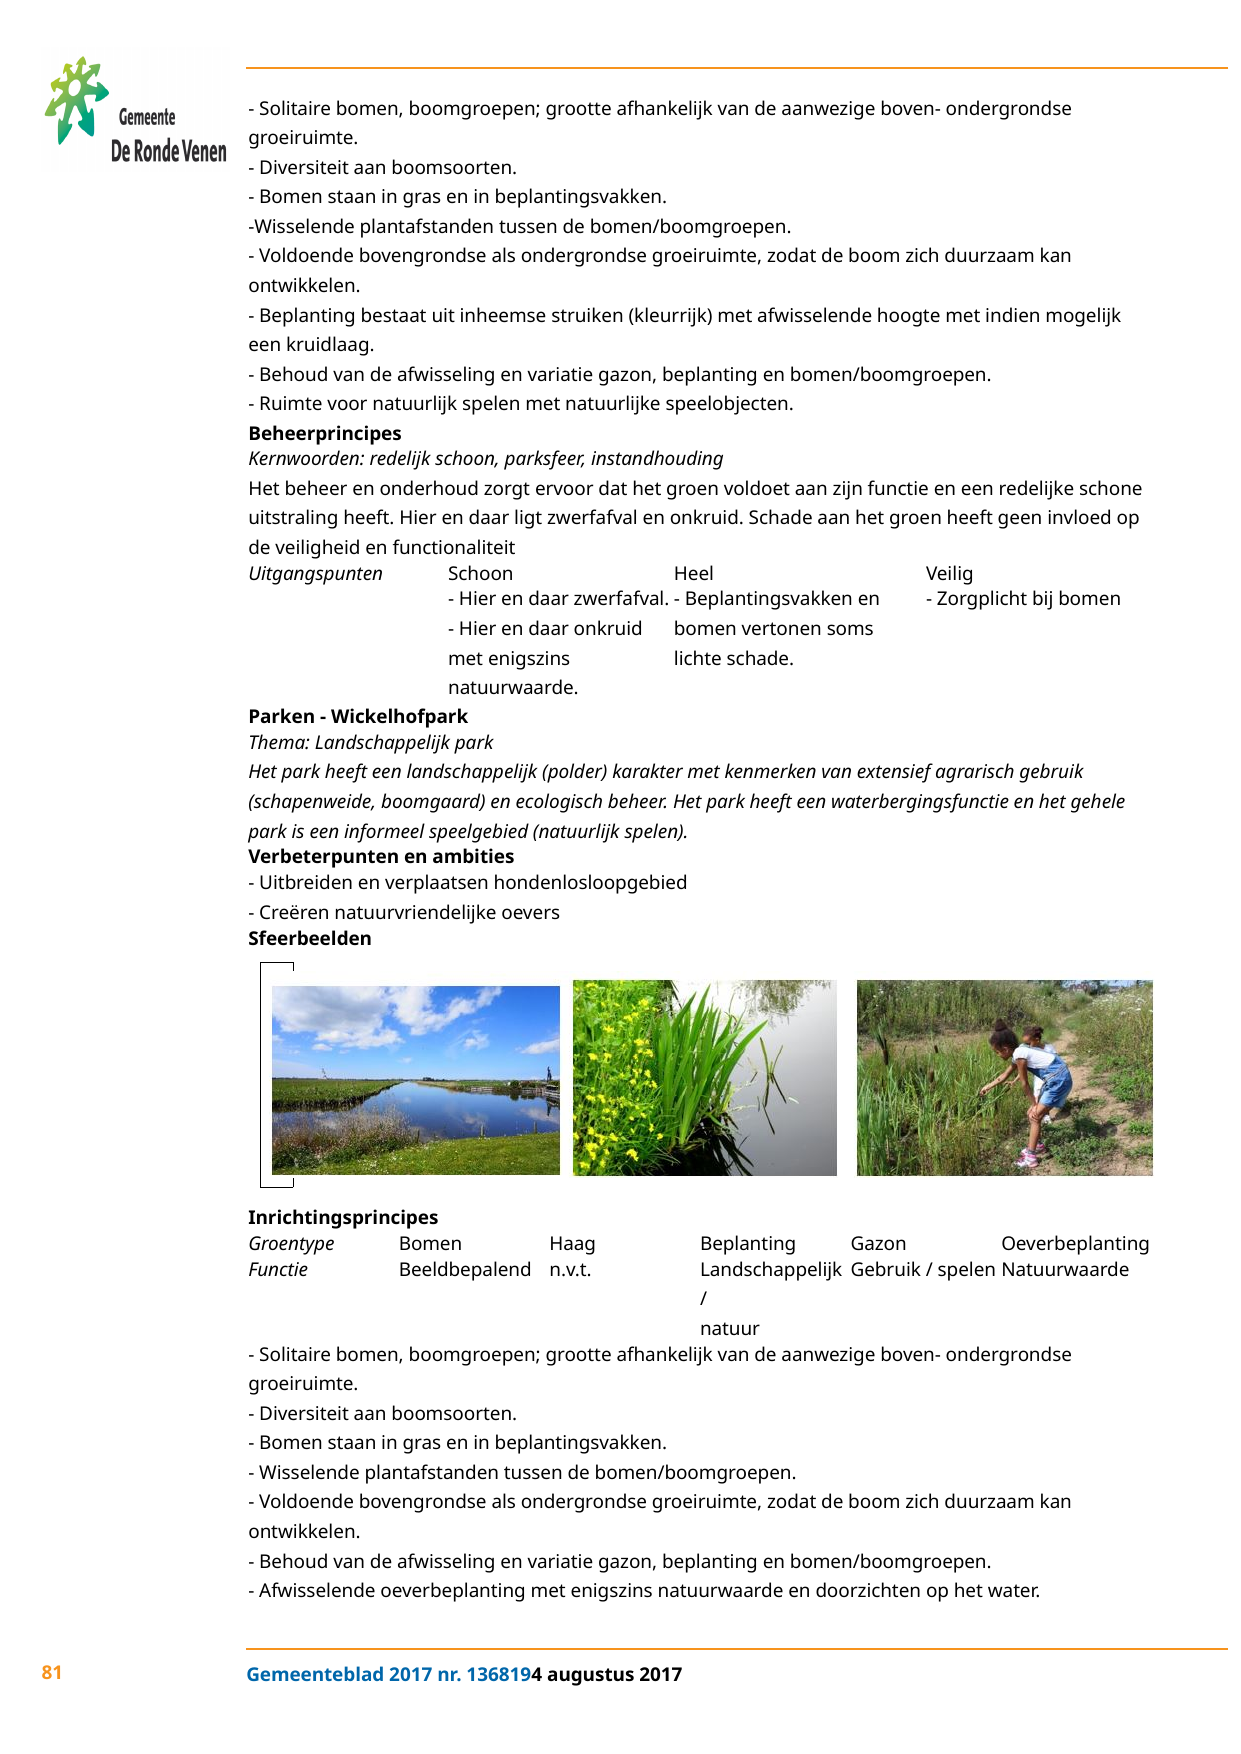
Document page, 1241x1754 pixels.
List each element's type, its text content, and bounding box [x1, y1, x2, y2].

table_cell - Uitbreiden en verplaatsen hondenlosloopgebied - Creëren natuurvriendelijke oevers [248, 869, 1152, 925]
table_cell Beeldbepalend [399, 1256, 549, 1341]
table_cell Natuurwaarde [1001, 1256, 1152, 1341]
table_cell [248, 586, 448, 700]
table_cell Landschappelijk / natuur [700, 1256, 850, 1341]
table_cell Beplanting [700, 1230, 850, 1256]
table_cell Verbeterpunten en ambities [248, 844, 1152, 869]
table_cell Heel [674, 560, 926, 586]
table_cell - Hier en daar zwerfafval. - Hier en daar onkruid met enigszins natuurwaarde. [448, 586, 674, 700]
table_cell - Zorgplicht bij bomen [926, 586, 1152, 700]
table_cell Schoon [448, 560, 674, 586]
table_cell Thema: Landschappelijk park Het park heeft een landschappelijk (polder) karakter met kenmerken van extensief agrarisch gebruik (schapenweide, boomgaard) en ecologisch beheer. Het park heeft een waterbergingsfunctie en het gehele park is een informeel speelgebied (natuurlijk spelen). [248, 729, 1152, 844]
table_cell Veilig [926, 560, 1152, 586]
table_cell Oeverbeplanting [1001, 1230, 1152, 1256]
table_cell Kernwoorden: redelijk schoon, parksfeer, instandhouding Het beheer en onderhoud zorgt ervoor dat het groen voldoet aan zijn functie en een redelijke schone uitstraling heeft. Hier en daar ligt zwerfafval en onkruid. Schade aan het groen heeft geen invloed op de veiligheid en functionaliteit [248, 445, 1152, 560]
table_cell Inrichtingsprincipes [248, 1204, 1152, 1230]
table_cell Haag [549, 1230, 700, 1256]
table_cell Gazon [850, 1230, 1001, 1256]
table_cell [248, 950, 1152, 1204]
table_cell Groentype [248, 1230, 398, 1256]
table_cell Uitgangspunten [248, 560, 448, 586]
table_cell - Solitaire bomen, boomgroepen; grootte afhankelijk van de aanwezige boven- ondergrondse groeiruimte. - Diversiteit aan boomsoorten. - Bomen staan in gras en in beplantingsvakken. -Wisselende plantafstanden tussen de bomen/boomgroepen. - Voldoende bovengrondse als ondergrondse groeiruimte, zodat de boom zich duurzaam kan ontwikkelen. - Beplanting bestaat uit inheemse struiken (kleurrijk) met afwisselende hoogte met indien mogelijk een kruidlaag. - Behoud van de afwisseling en variatie gazon, beplanting en bomen/boomgroepen. - Ruimte voor natuurlijk spelen met natuurlijke speelobjecten. [248, 95, 1152, 416]
picture [41, 47, 231, 172]
picture [268, 971, 1155, 1178]
table_cell - Beplantingsvakken en bomen vertonen soms lichte schade. [674, 586, 926, 700]
table_cell - Solitaire bomen, boomgroepen; grootte afhankelijk van de aanwezige boven- ondergrondse groeiruimte. - Diversiteit aan boomsoorten. - Bomen staan in gras en in beplantingsvakken. - Wisselende plantafstanden tussen de bomen/boomgroepen. - Voldoende bovengrondse als ondergrondse groeiruimte, zodat de boom zich duurzaam kan ontwikkelen. - Behoud van de afwisseling en variatie gazon, beplanting en bomen/boomgroepen. - Afwisselende oeverbeplanting met enigszins natuurwaarde en doorzichten op het water. [248, 1341, 1152, 1603]
table_header Parken - Wickelhofpark [248, 704, 1152, 729]
table_cell Sfeerbeelden [248, 925, 1152, 950]
table_cell Bomen [399, 1230, 549, 1256]
table_cell Functie [248, 1256, 398, 1341]
table_cell [261, 963, 293, 1187]
table_cell Gebruik / spelen [850, 1256, 1001, 1341]
table_cell n.v.t. [549, 1256, 700, 1341]
table_header Beheerprincipes [248, 420, 1152, 445]
